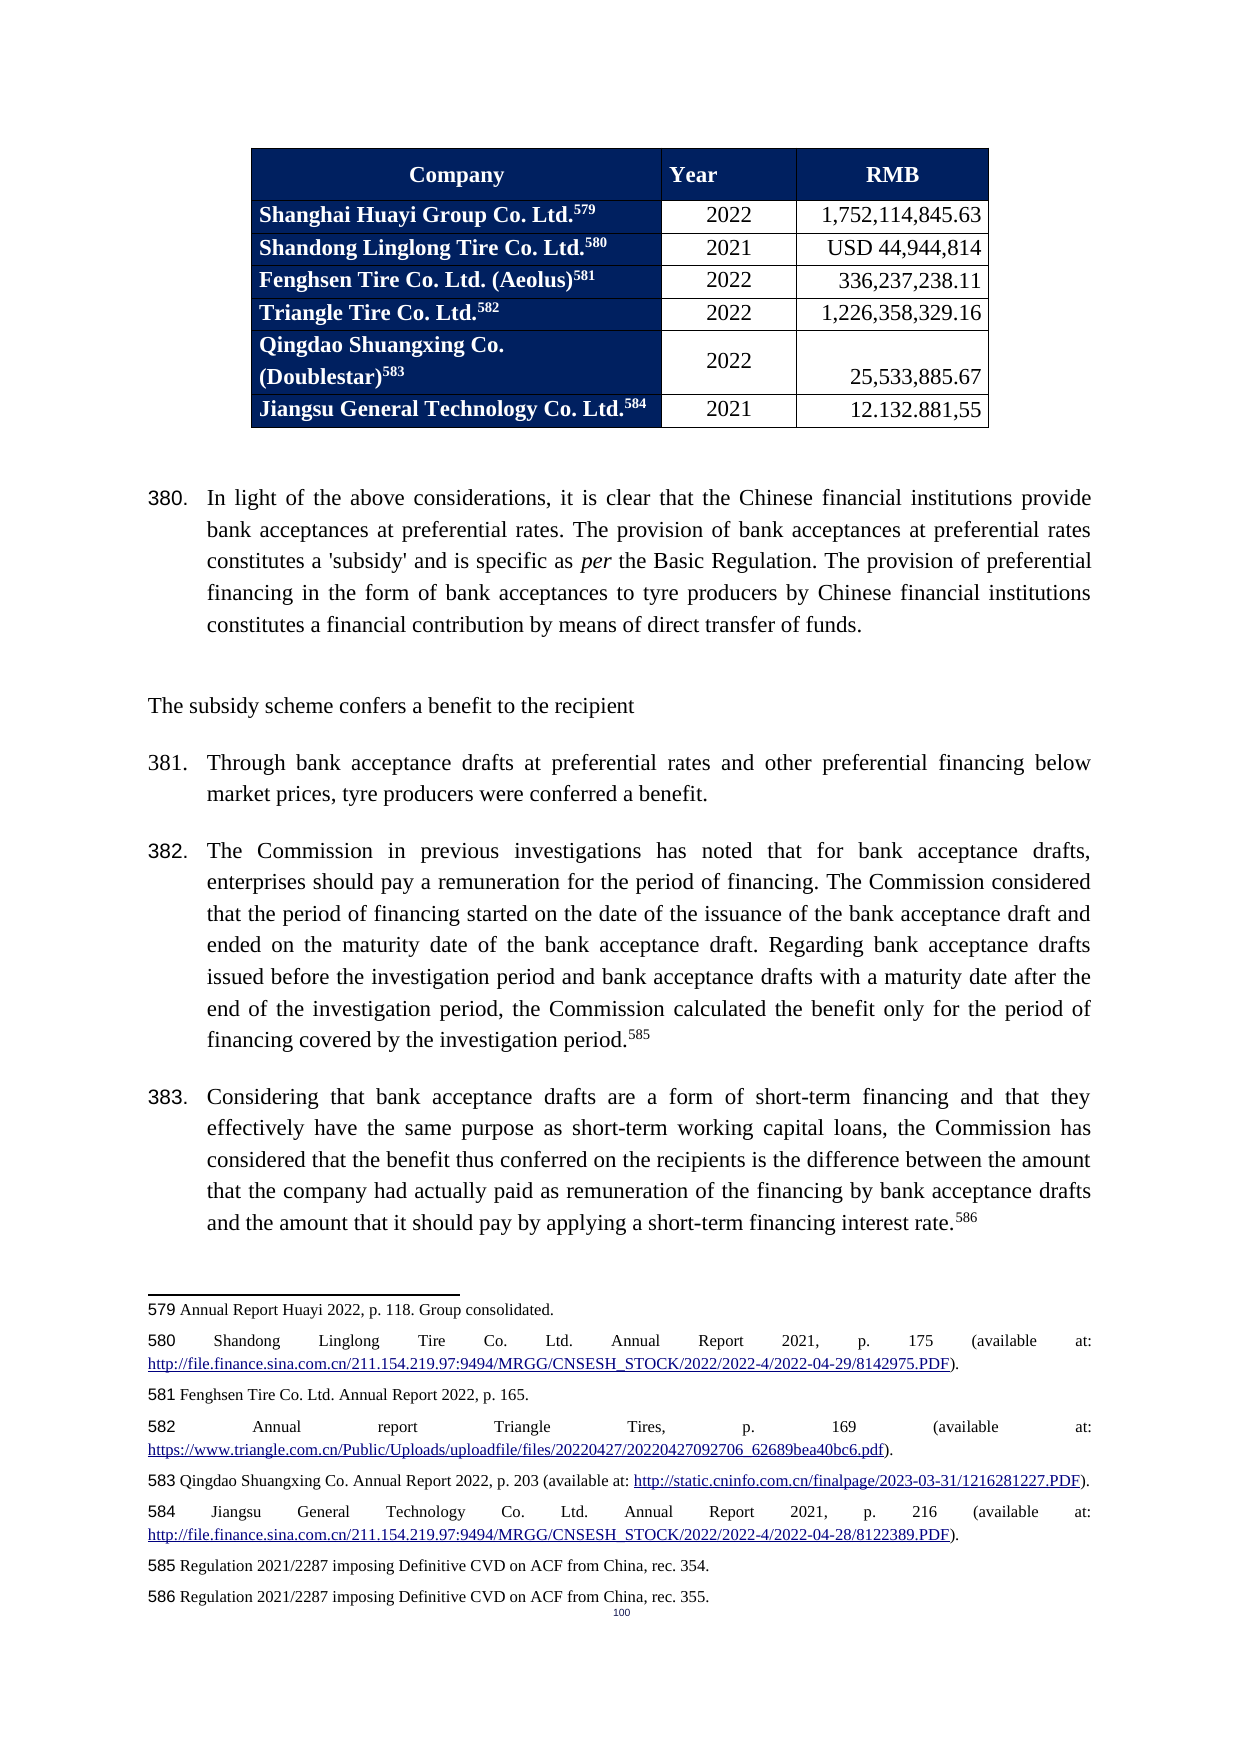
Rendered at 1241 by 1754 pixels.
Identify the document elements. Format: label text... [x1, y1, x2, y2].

table_cell 2021 [662, 234, 796, 265]
list The Commission in previous investigations has noted that for bank acceptance drafts, enterprises should pay a remuneration for the period of financing. The Commission considered that the period of financing started on the date of the issuance of the bank acceptance draft and ended on the maturity date of the bank acceptance draft. Regarding bank acceptance drafts issued before the investigation period and bank acceptance drafts with a maturity date after the end of the investigation period, the Commission calculated the benefit only for the period of financing covered by the investigation period. [148, 837, 1093, 1053]
list Regulation 2021/2287 imposing Definitive CVD on ACF from China, rec. 355. [148, 1587, 1093, 1606]
table_cell Fenghsen Tire Co. Ltd. (Aeolus) [252, 266, 661, 298]
table_cell Shanghai Huayi Group Co. Ltd. [252, 201, 661, 233]
table_cell 1,752,114,845.63 [797, 201, 988, 233]
table_cell Shandong Linglong Tire Co. Ltd. [252, 234, 661, 265]
table_cell Company [252, 149, 661, 200]
table_cell 25,533,885.67 [797, 331, 988, 394]
table_cell 2022 [662, 201, 796, 233]
list Through bank acceptance drafts at preferential rates and other preferential financing below market prices, tyre producers were conferred a benefit. [148, 749, 1093, 807]
list Regulation 2021/2287 imposing Definitive CVD on ACF from China, rec. 354. [148, 1556, 1093, 1575]
table_cell Qingdao Shuangxing Co. (Doublestar) [252, 331, 661, 394]
list Considering that bank acceptance drafts are a form of short-term financing and that they effectively have the same purpose as short-term working capital loans, the Commission has considered that the benefit thus conferred on the recipients is the difference between the amount that the company had actually paid as remuneration of the financing by bank acceptance drafts and the amount that it should pay by applying a short-term financing interest rate. [148, 1083, 1093, 1235]
table_cell 336,237,238.11 [797, 266, 988, 298]
table_cell Year [662, 149, 796, 200]
table_cell 2022 [662, 299, 796, 330]
subtitle The subsidy scheme confers a benefit to the recipient [148, 692, 1093, 718]
table_cell USD 44,944,814 [797, 234, 988, 265]
table_cell Jiangsu General Technology Co. Ltd. [252, 395, 661, 427]
list In light of the above considerations, it is clear that the Chinese financial institutions provide bank acceptances at preferential rates. The provision of bank acceptances at preferential rates constitutes a 'subsidy' and is specific as per the Basic Regulation. The provision of preferential financing in the form of bank acceptances to tyre producers by Chinese financial institutions constitutes a financial contribution by means of direct transfer of funds. [148, 484, 1093, 637]
table_cell 1,226,358,329.16 [797, 299, 988, 330]
table_cell RMB [797, 149, 988, 200]
table_cell 2022 [662, 266, 796, 298]
table_cell 2021 [662, 395, 796, 427]
table_cell 12.132.881,55 [797, 395, 988, 427]
table_cell Triangle Tire Co. Ltd. [252, 299, 661, 330]
table_cell 2022 [662, 331, 796, 394]
